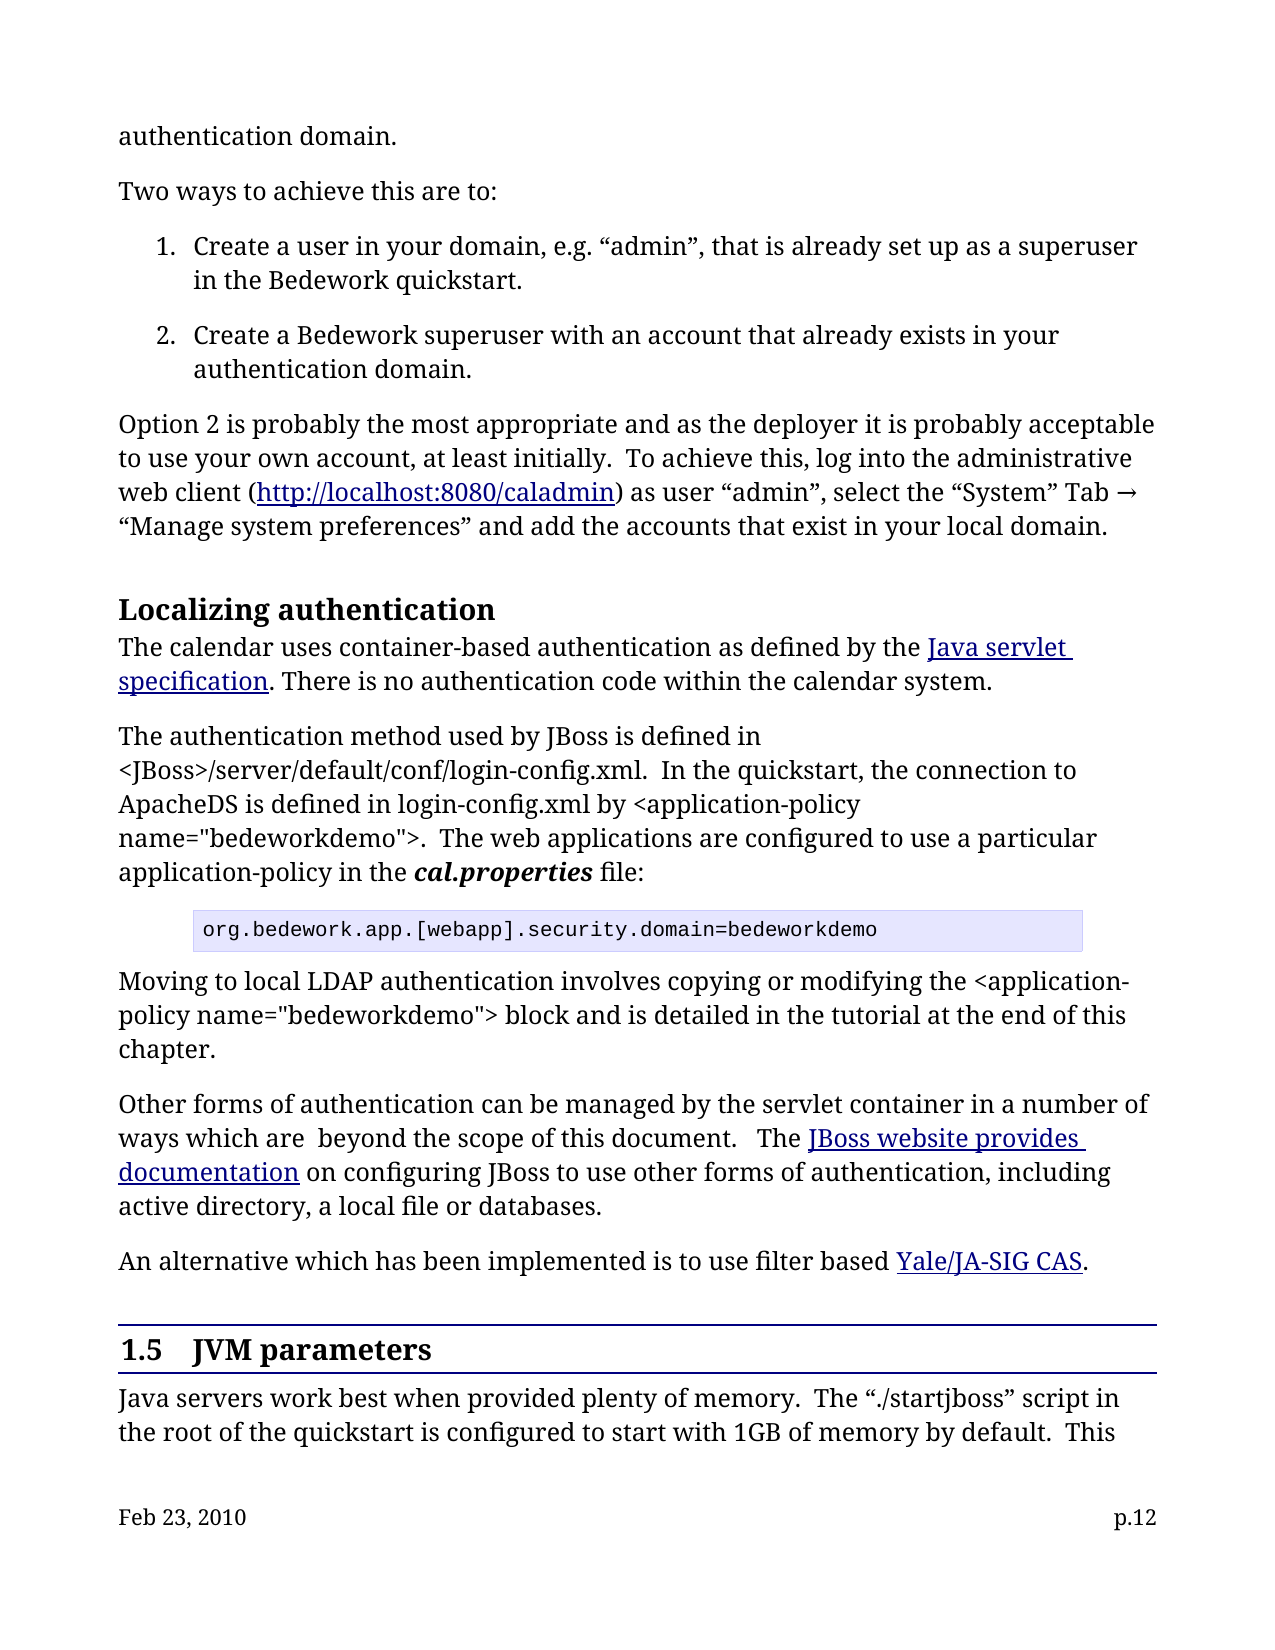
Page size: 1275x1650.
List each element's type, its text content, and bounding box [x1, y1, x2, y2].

list Create a Bedework superuser with an account that already exists in your authentication domain. [156, 317, 1157, 386]
text The calendar uses container-based authentication as defined by the Java servlet specification. There is no authentication code within the calendar system. [118, 629, 1157, 697]
list Create a user in your domain, e.g. “admin”, that is already set up as a superuser in the Bedework quickstart. [156, 228, 1157, 296]
text Other forms of authentication can be managed by the servlet container in a number of ways which are beyond the scope of this document. The JBoss website provides documentation on configuring JBoss to use other forms of authentication, including active directory, a local file or databases. [118, 1086, 1157, 1223]
text An alternative which has been implemented is to use filter based Yale/JA-SIG CAS. [118, 1244, 1157, 1278]
subtitle Localizing authentication [118, 589, 1157, 629]
subtitle JVM parameters [118, 1326, 1157, 1372]
text The authentication method used by JBoss is defined in <JBoss>/server/default/conf/login-config.xml. In the quickstart, the connection to ApacheDS is defined in login-config.xml by <application-policy name="bedeworkdemo">. The web applications are configured to use a particular application-policy in the cal.properties file: [118, 718, 1157, 889]
text authentication domain. [118, 118, 1157, 152]
text Option 2 is probably the most appropriate and as the deployer it is probably acceptable to use your own account, at least initially. To achieve this, log into the administrative web client (http://localhost:8080/caladmin) as user “admin”, select the “System” Tab → “Manage system preferences” and add the accounts that exist in your local domain. [118, 407, 1157, 543]
text Two ways to achieve this are to: [118, 173, 1157, 207]
text Moving to local LDAP authentication involves copying or modifying the <application-policy name="bedeworkdemo"> block and is detailed in the tutorial at the end of this chapter. [118, 963, 1157, 1065]
text Java servers work best when provided plenty of memory. The “./startjboss” script in the root of the quickstart is configured to start with 1GB of memory by default. This [118, 1380, 1157, 1448]
text org.bedework.app.[webapp].security.domain=bedeworkdemo [194, 911, 1082, 951]
